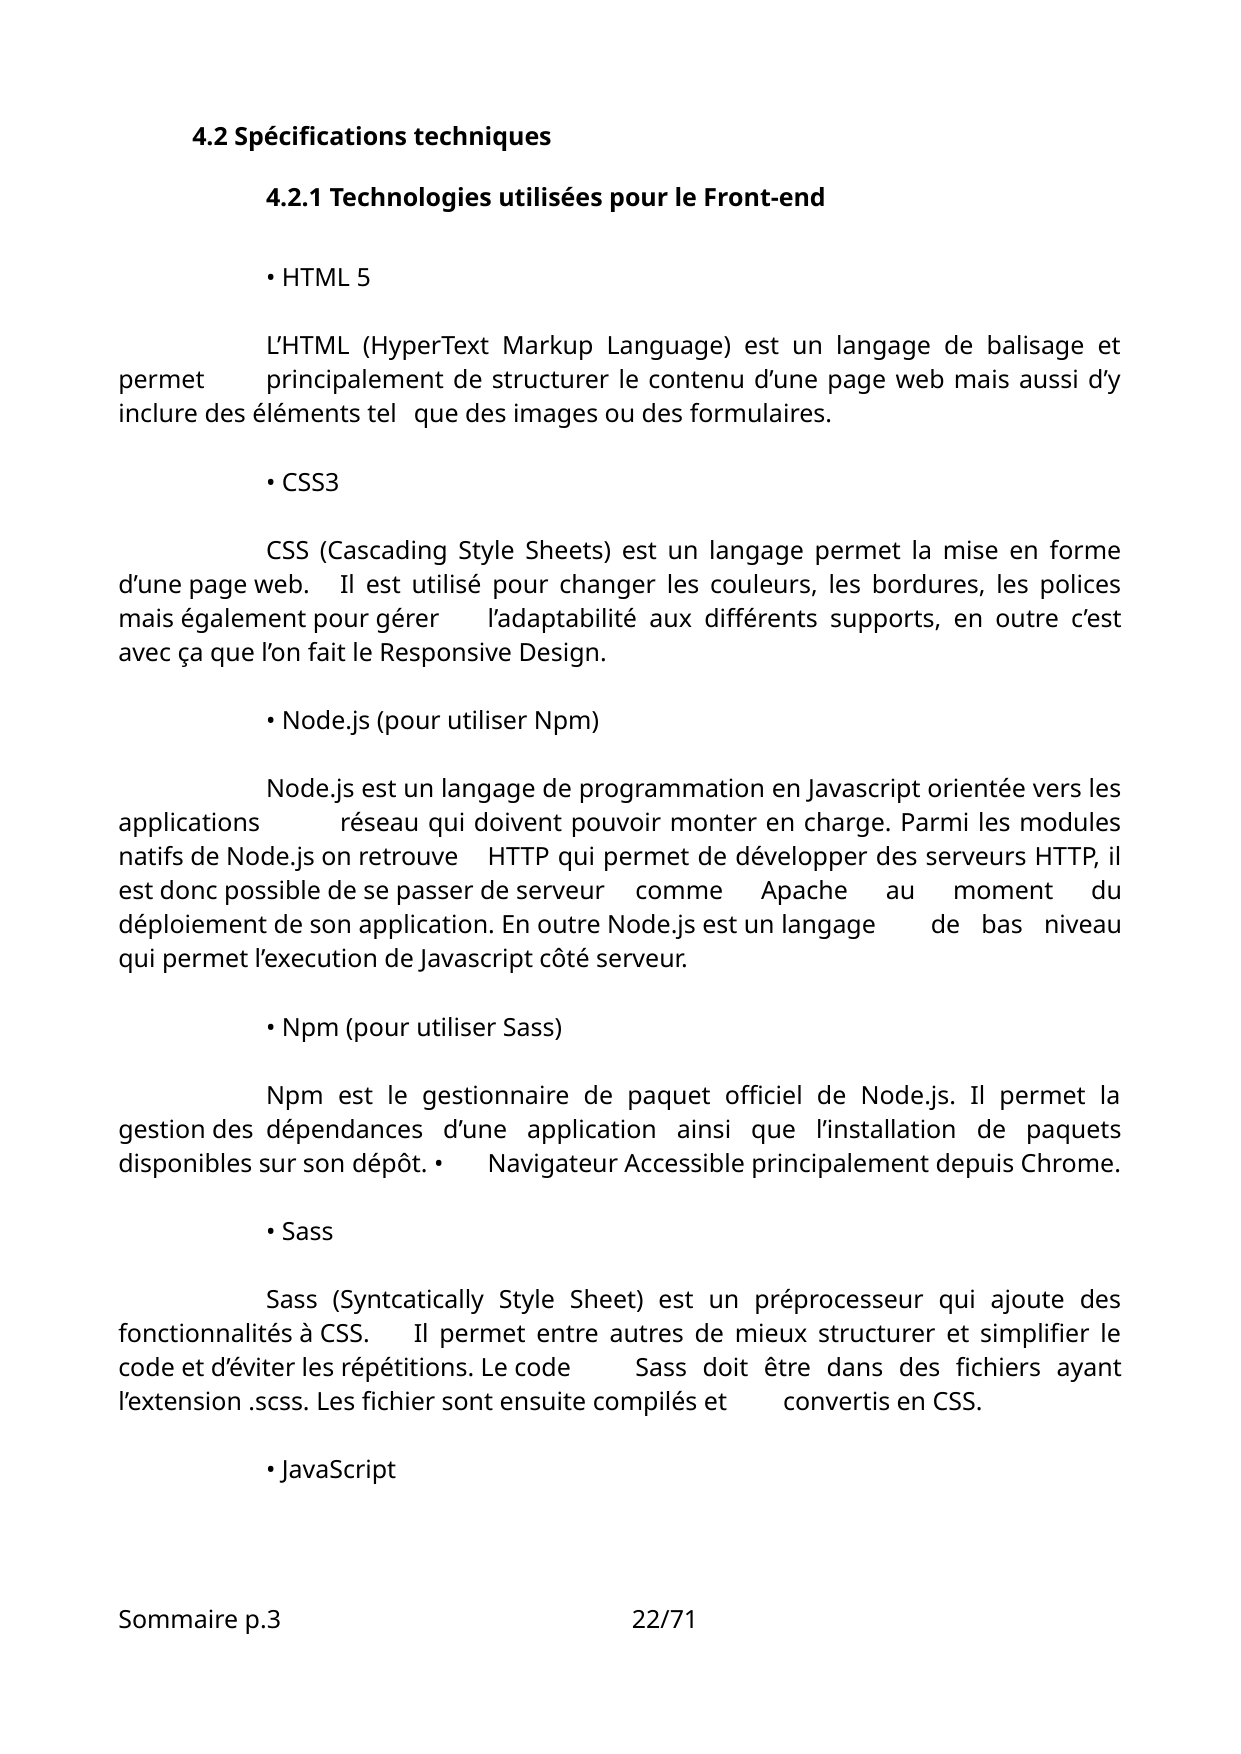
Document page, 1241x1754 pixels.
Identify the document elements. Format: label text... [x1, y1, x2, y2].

text Npm est le gestionnaire de paquet officiel de Node.js. Il permet la gestion des dépendances d’une application ainsi que l’installation de paquets disponibles sur son dépôt. • Navigateur Accessible principalement depuis Chrome. [118, 1077, 1122, 1179]
text • JavaScript [118, 1452, 1122, 1486]
text L’HTML (HyperText Markup Language) est un langage de balisage et permet principalement de structurer le contenu d’une page web mais aussi d’y inclure des éléments tel que des images ou des formulaires. [118, 328, 1122, 430]
text • Sass [118, 1214, 1122, 1248]
text CSS (Cascading Style Sheets) est un langage permet la mise en forme d’une page web. Il est utilisé pour changer les couleurs, les bordures, les polices mais également pour gérer l’adaptabilité aux différents supports, en outre c’est avec ça que l’on fait le Responsive Design. [118, 532, 1122, 669]
subtitle 4.2 Spécifications techniques [118, 118, 1122, 152]
subtitle 4.2.1 Technologies utilisées pour le Front-end [118, 179, 1122, 213]
text • Npm (pour utiliser Sass) [118, 1009, 1122, 1043]
text • Node.js (pour utiliser Npm) [118, 703, 1122, 737]
text Sass (Syntcatically Style Sheet) est un préprocesseur qui ajoute des fonctionnalités à CSS. Il permet entre autres de mieux structurer et simplifier le code et d’éviter les répétitions. Le code Sass doit être dans des fichiers ayant l’extension .scss. Les fichier sont ensuite compilés et convertis en CSS. [118, 1282, 1122, 1418]
text • CSS3 [118, 464, 1122, 498]
text • HTML 5 [118, 260, 1122, 294]
text Node.js est un langage de programmation en Javascript orientée vers les applications réseau qui doivent pouvoir monter en charge. Parmi les modules natifs de Node.js on retrouve HTTP qui permet de développer des serveurs HTTP, il est donc possible de se passer de serveur comme Apache au moment du déploiement de son application. En outre Node.js est un langage de bas niveau qui permet l’execution de Javascript côté serveur. [118, 771, 1122, 975]
